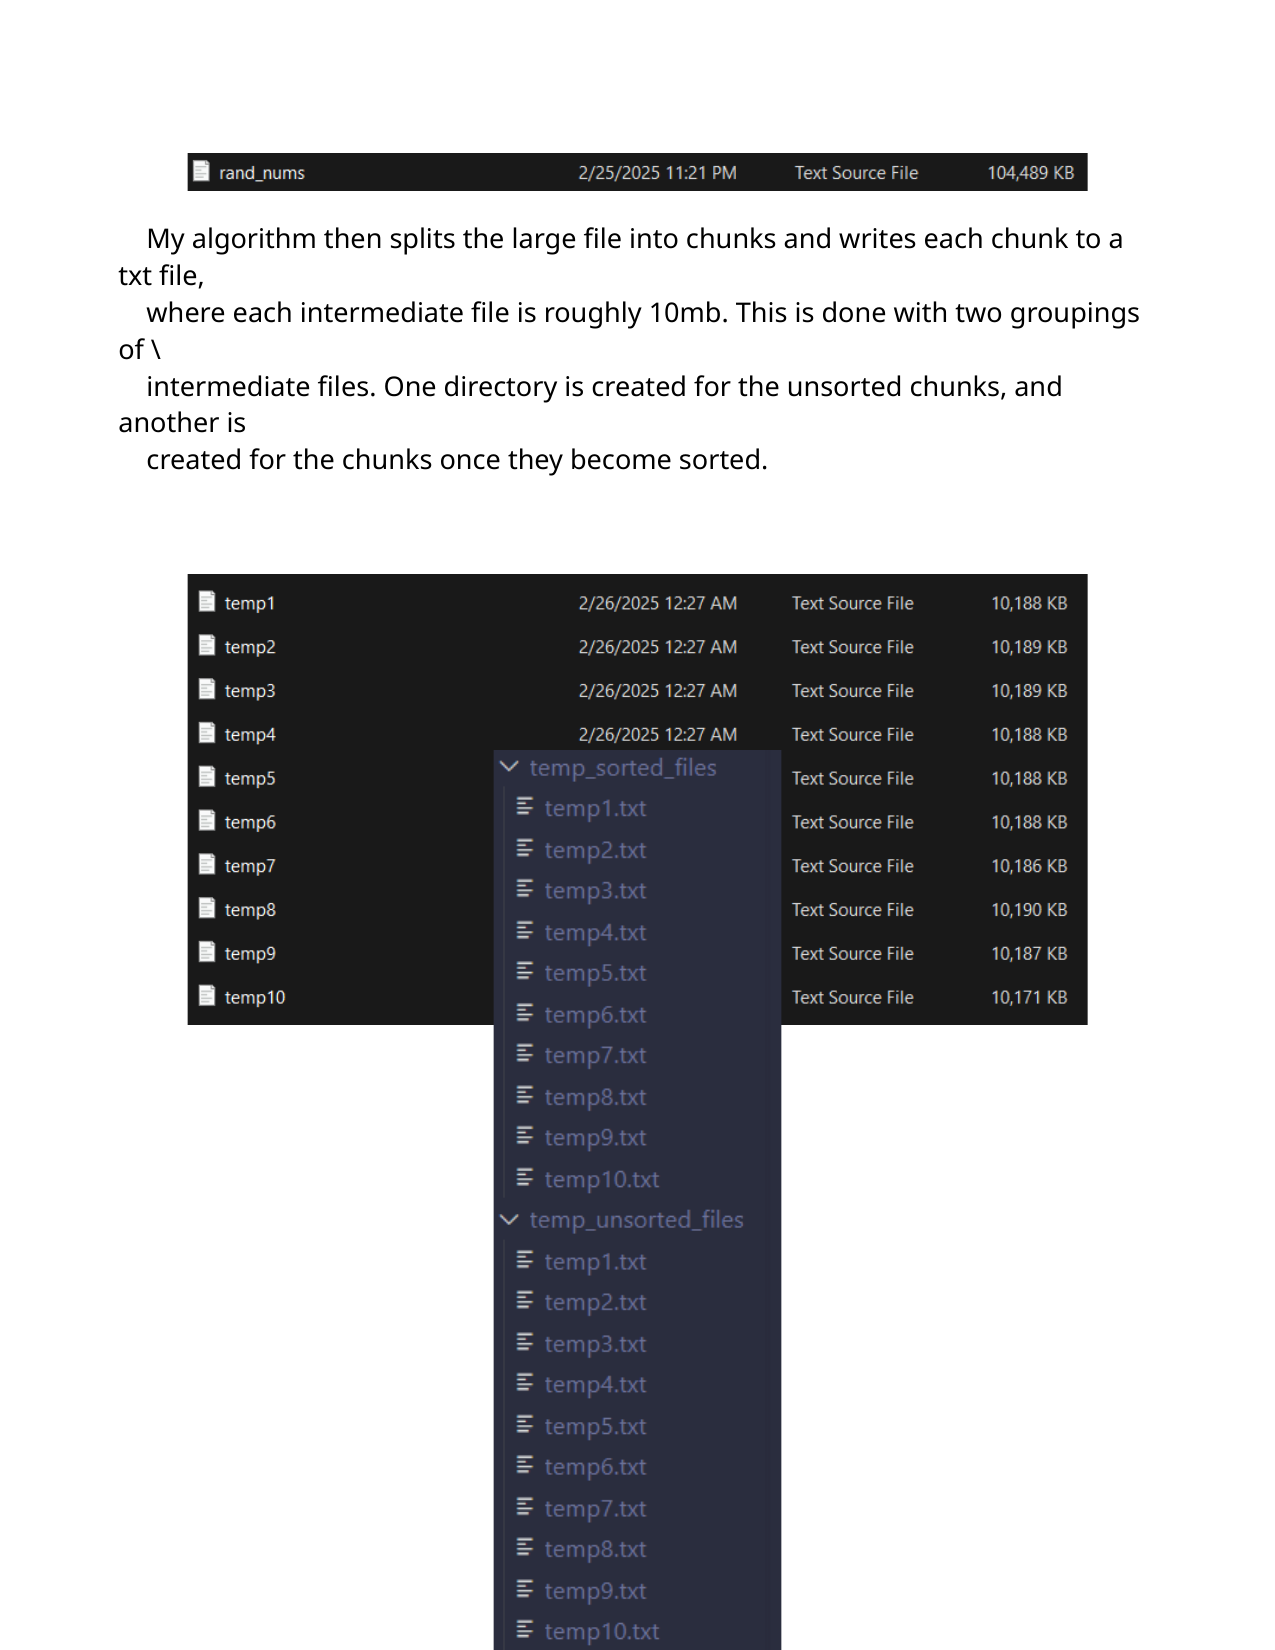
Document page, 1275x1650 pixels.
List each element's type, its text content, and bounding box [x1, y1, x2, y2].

text intermediate files. One directory is created for the unsorted chunks, and another is [118, 367, 1157, 441]
text My algorithm then splits the large file into chunks and writes each chunk to a txt file, [118, 219, 1157, 293]
text created for the chunks once they become sorted. [118, 441, 1157, 478]
picture [187, 574, 1088, 1650]
text where each intermediate file is roughly 10mb. This is done with two groupings of \ [118, 293, 1157, 367]
picture [187, 153, 1088, 191]
